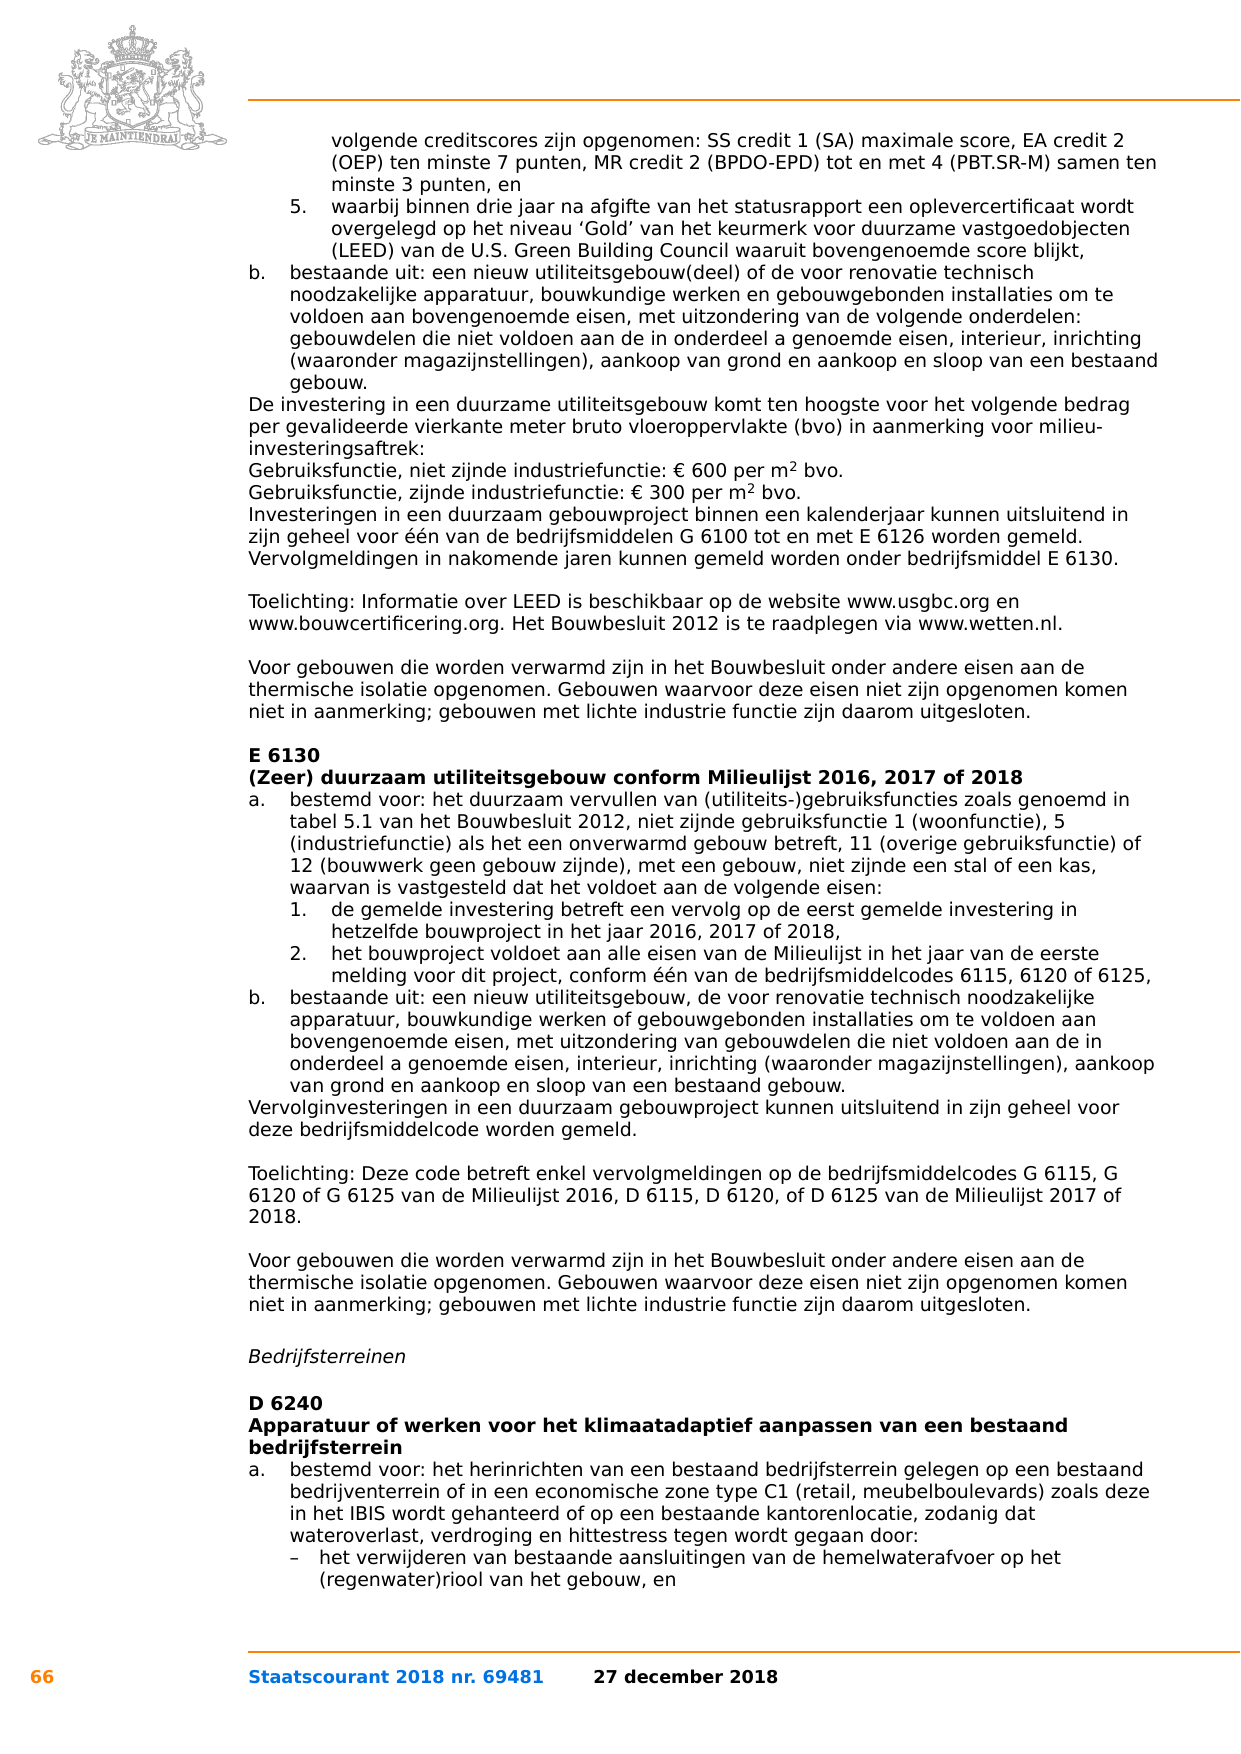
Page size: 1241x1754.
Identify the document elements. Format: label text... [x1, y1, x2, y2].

text D 6240 [248, 1393, 1163, 1415]
text Toelichting: Deze code betreft enkel vervolgmeldingen op de bedrijfsmiddelcodes G 6115, G 6120 of G 6125 van de Milieulijst 2016, D 6115, D 6120, of D 6125 van de Milieulijst 2017 of 2018. [248, 1162, 1163, 1228]
text 1. de gemelde investering betreft een vervolg op de eerst gemelde investering in hetzelfde bouwproject in het jaar 2016, 2017 of 2018, [289, 899, 1163, 943]
subtitle Bedrijfsterreinen [248, 1346, 1163, 1368]
text Voor gebouwen die worden verwarmd zijn in het Bouwbesluit onder andere eisen aan de thermische isolatie opgenomen. Gebouwen waarvoor deze eisen niet zijn opgenomen komen niet in aanmerking; gebouwen met lichte industrie functie zijn daarom uitgesloten. [248, 657, 1163, 723]
text Vervolginvesteringen in een duurzaam gebouwproject kunnen uitsluitend in zijn geheel voor deze bedrijfsmiddelcode worden gemeld. [248, 1097, 1163, 1141]
text Toelichting: Informatie over LEED is beschikbaar op de website www.usgbc.org en www.bouwcertificering.org. Het Bouwbesluit 2012 is te raadplegen via www.wetten.nl. [248, 591, 1163, 635]
text E 6130 [248, 745, 1163, 767]
text Voor gebouwen die worden verwarmd zijn in het Bouwbesluit onder andere eisen aan de thermische isolatie opgenomen. Gebouwen waarvoor deze eisen niet zijn opgenomen komen niet in aanmerking; gebouwen met lichte industrie functie zijn daarom uitgesloten. [248, 1250, 1163, 1316]
text Gebruiksfunctie, zijnde industriefunctie: € 300 per m2 bvo. [248, 482, 1163, 503]
text Investeringen in een duurzaam gebouwproject binnen een kalenderjaar kunnen uitsluitend in zijn geheel voor één van de bedrijfsmiddelen G 6100 tot en met E 6126 worden gemeld. Vervolgmeldingen in nakomende jaren kunnen gemeld worden onder bedrijfsmiddel E 6130. [248, 503, 1163, 569]
text b. bestaande uit: een nieuw utiliteitsgebouw, de voor renovatie technisch noodzakelijke apparatuur, bouwkundige werken of gebouwgebonden installaties om te voldoen aan bovengenoemde eisen, met uitzondering van gebouwdelen die niet voldoen aan de in onderdeel a genoemde eisen, interieur, inrichting (waaronder magazijnstellingen), aankoop van grond en aankoop en sloop van een bestaand gebouw. [248, 987, 1163, 1097]
text Gebruiksfunctie, niet zijnde industriefunctie: € 600 per m2 bvo. [248, 459, 1163, 482]
text volgende creditscores zijn opgenomen: SS credit 1 (SA) maximale score, EA credit 2 (OEP) ten minste 7 punten, MR credit 2 (BPDO-EPD) tot en met 4 (PBT.SR-M) samen ten minste 3 punten, en [289, 130, 1163, 196]
text a. bestemd voor: het herinrichten van een bestaand bedrijfsterrein gelegen op een bestaand bedrijventerrein of in een economische zone type C1 (retail, meubelboulevards) zoals deze in het IBIS wordt gehanteerd of op een bestaande kantorenlocatie, zodanig dat wateroverlast, verdroging en hittestress tegen wordt gegaan door: [248, 1459, 1163, 1547]
text (Zeer) duurzaam utiliteitsgebouw conform Milieulijst 2016, 2017 of 2018 [248, 767, 1163, 789]
text – het verwijderen van bestaande aansluitingen van de hemelwaterafvoer op het (regenwater)riool van het gebouw, en [289, 1547, 1163, 1591]
picture [38, 25, 227, 150]
text Apparatuur of werken voor het klimaatadaptief aanpassen van een bestaand bedrijfsterrein [248, 1415, 1163, 1459]
text De investering in een duurzame utiliteitsgebouw komt ten hoogste voor het volgende bedrag per gevalideerde vierkante meter bruto vloeroppervlakte (bvo) in aanmerking voor milieu-investeringsaftrek: [248, 394, 1163, 459]
text 2. het bouwproject voldoet aan alle eisen van de Milieulijst in het jaar van de eerste melding voor dit project, conform één van de bedrijfsmiddelcodes 6115, 6120 of 6125, [289, 943, 1163, 987]
text 5. waarbij binnen drie jaar na afgifte van het statusrapport een oplevercertificaat wordt overgelegd op het niveau ‘Gold’ van het keurmerk voor duurzame vastgoedobjecten (LEED) van de U.S. Green Building Council waaruit bovengenoemde score blijkt, [289, 196, 1163, 262]
text a. bestemd voor: het duurzaam vervullen van (utiliteits-)gebruiksfuncties zoals genoemd in tabel 5.1 van het Bouwbesluit 2012, niet zijnde gebruiksfunctie 1 (woonfunctie), 5 (industriefunctie) als het een onverwarmd gebouw betreft, 11 (overige gebruiksfunctie) of 12 (bouwwerk geen gebouw zijnde), met een gebouw, niet zijnde een stal of een kas, waarvan is vastgesteld dat het voldoet aan de volgende eisen: [248, 789, 1163, 899]
text b. bestaande uit: een nieuw utiliteitsgebouw(deel) of de voor renovatie technisch noodzakelijke apparatuur, bouwkundige werken en gebouwgebonden installaties om te voldoen aan bovengenoemde eisen, met uitzondering van de volgende onderdelen: gebouwdelen die niet voldoen aan de in onderdeel a genoemde eisen, interieur, inrichting (waaronder magazijnstellingen), aankoop van grond en aankoop en sloop van een bestaand gebouw. [248, 262, 1163, 394]
